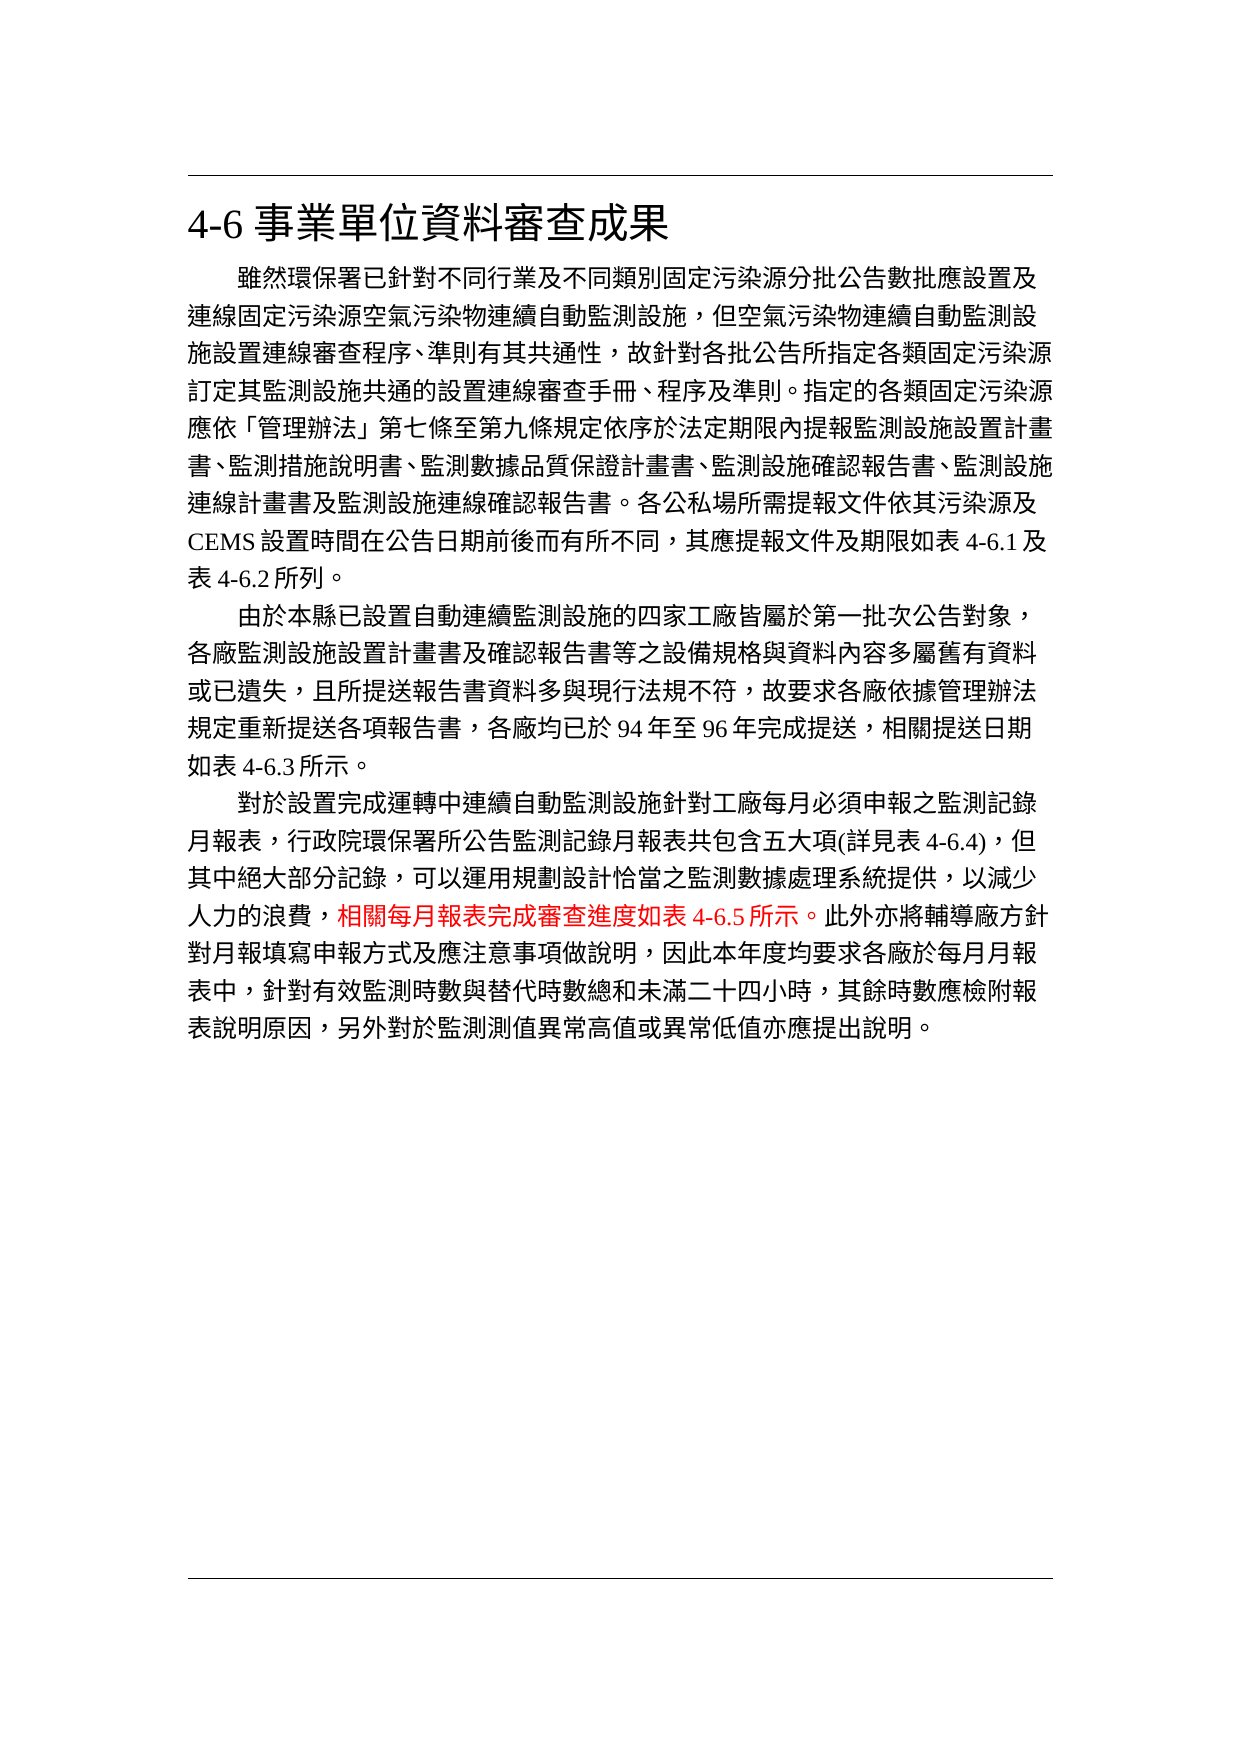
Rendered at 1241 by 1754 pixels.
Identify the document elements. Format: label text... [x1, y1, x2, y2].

text 由於本縣已設置自動連續監測設施的四家工廠皆屬於第一批次公告對象，各廠監測設施設置計畫書及確認報告書等之設備規格與資料內容多屬舊有資料或已遺失，且所提送報告書資料多與現行法規不符，故要求各廠依據管理辦法規定重新提送各項報告書，各廠均已於94年至96年完成提送，相關提送日期如表4-6.3所示。 [187, 596, 1053, 783]
text 對於設置完成運轉中連續自動監測設施針對工廠每月必須申報之監測記錄月報表，行政院環保署所公告監測記錄月報表共包含五大項(詳見表4-6.4)，但其中絕大部分記錄，可以運用規劃設計恰當之監測數據處理系統提供，以減少人力的浪費，相關每月報表完成審查進度如表4-6.5所示。此外亦將輔導廠方針對月報填寫申報方式及應注意事項做說明，因此本年度均要求各廠於每月月報表中，針對有效監測時數與替代時數總和未滿二十四小時，其餘時數應檢附報表說明原因，另外對於監測測值異常高值或異常低值亦應提出說明。 [187, 783, 1053, 1046]
subtitle 4-6 事業單位資料審查成果 [187, 183, 1053, 258]
text 雖然環保署已針對不同行業及不同類別固定污染源分批公告數批應設置及連線固定污染源空氣污染物連續自動監測設施，但空氣污染物連續自動監測設施設置連線審查程序、準則有其共通性，故針對各批公告所指定各類固定污染源訂定其監測設施共通的設置連線審查手冊、程序及準則。指定的各類固定污染源應依「管理辦法」第七條至第九條規定依序於法定期限內提報監測設施設置計畫書、監測措施說明書、監測數據品質保證計畫書、監測設施確認報告書、監測設施連線計畫書及監測設施連線確認報告書。各公私場所需提報文件依其污染源及CEMS設置時間在公告日期前後而有所不同，其應提報文件及期限如表4-6.1及表4-6.2所列。 [187, 258, 1053, 596]
